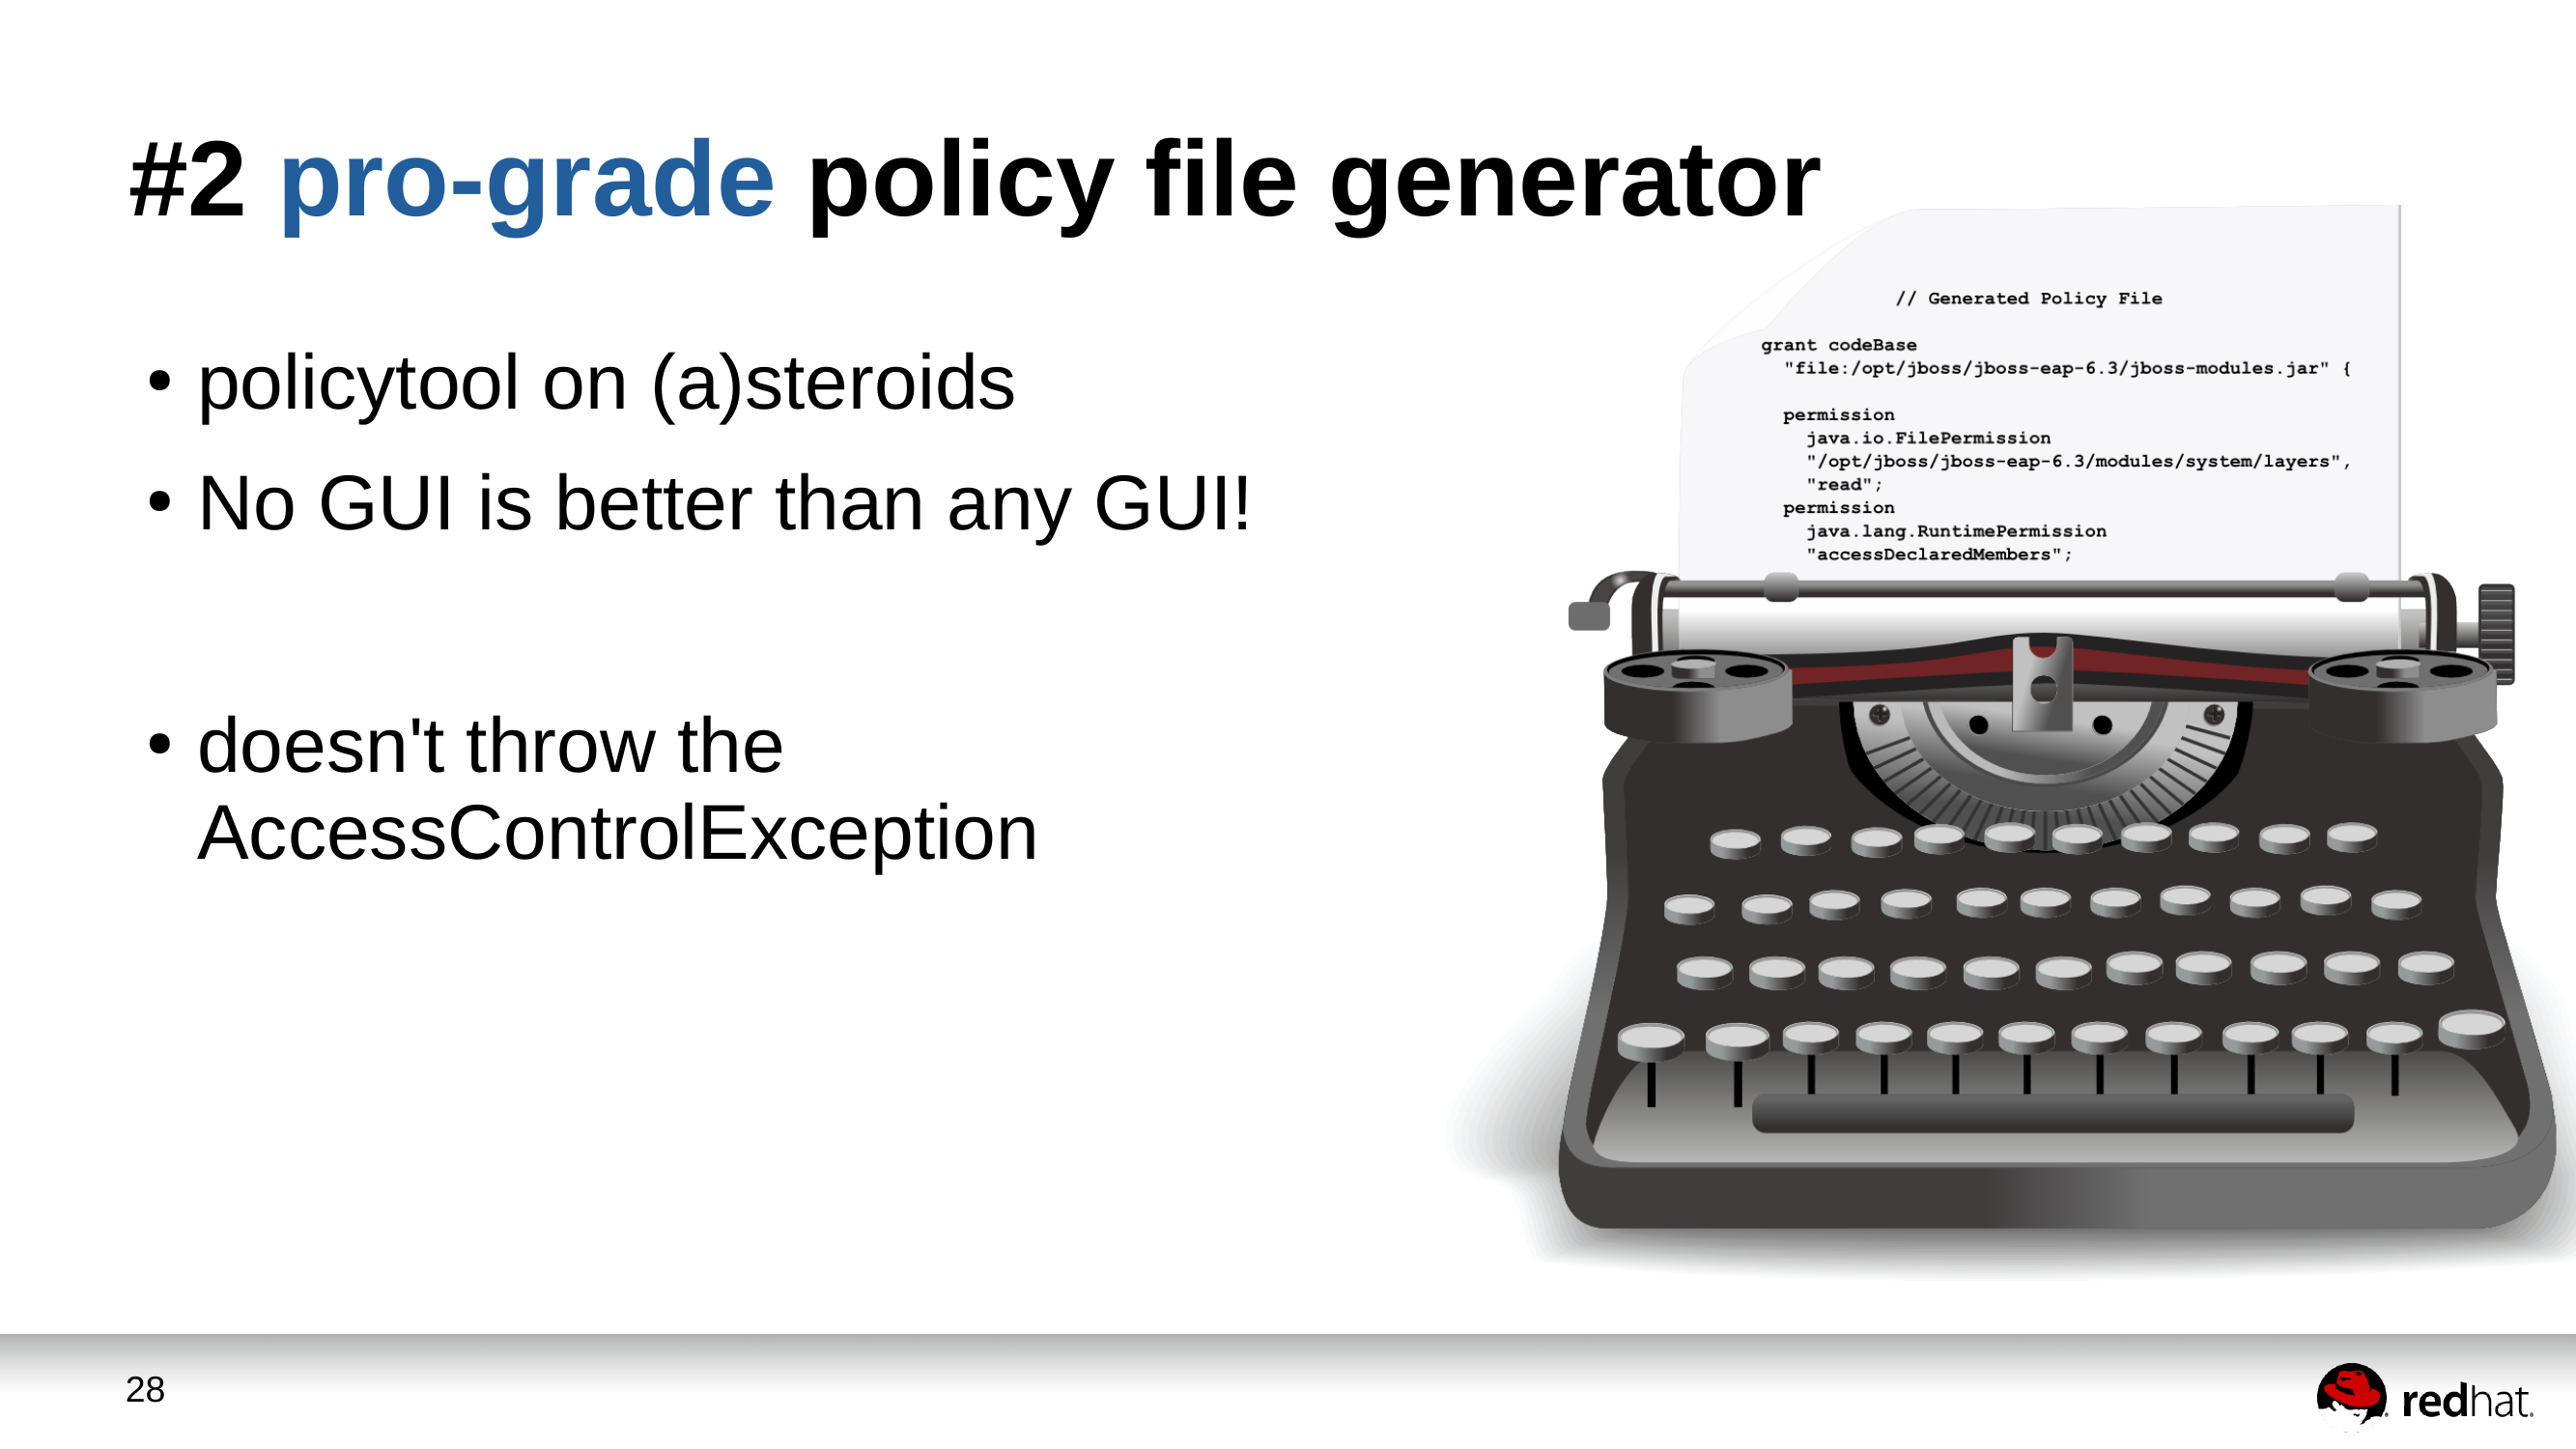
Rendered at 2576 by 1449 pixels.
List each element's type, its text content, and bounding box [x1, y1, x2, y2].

picture [1437, 205, 2576, 1284]
title #2 pro-grade policy file generator [128, 57, 2448, 300]
list policytool on (a)steroids No GUI is better than any GUI! doesn't throw the AccessControlException [128, 338, 1437, 1179]
picture [0, 1334, 2576, 1445]
